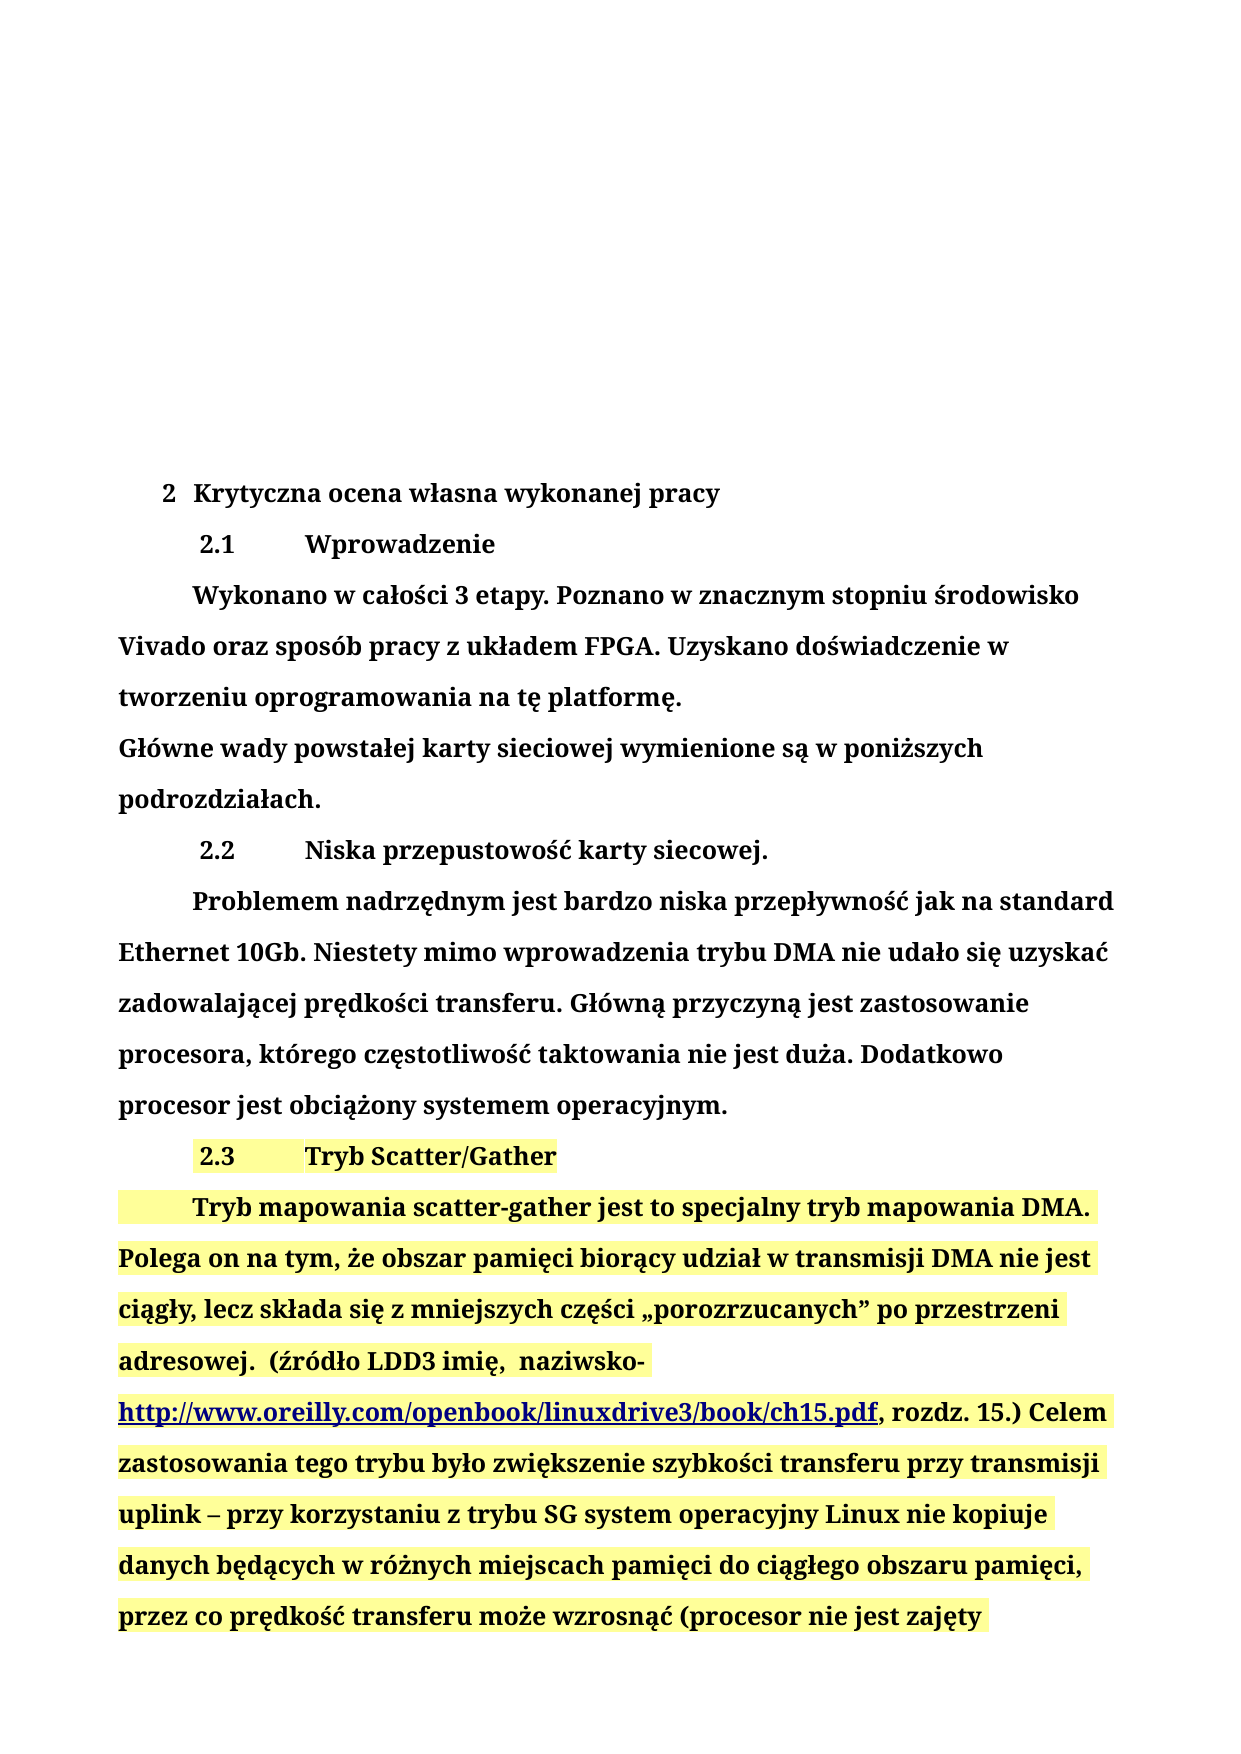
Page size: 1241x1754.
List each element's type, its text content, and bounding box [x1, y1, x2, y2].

text Tryb mapowania scatter-gather jest to specjalny tryb mapowania DMA. Polega on na tym, że obszar pamięci biorący udział w transmisji DMA nie jest ciągły, lecz składa się z mniejszych części „porozrzucanych” po przestrzeni adresowej. (źródło LDD3 imię, naziwsko- http://www.oreilly.com/openbook/linuxdrive3/book/ch15.pdf, rozdz. 15.) Celem zastosowania tego trybu było zwiększenie szybkości transferu przy transmisji uplink – przy korzystaniu z trybu SG system operacyjny Linux nie kopiuje danych będących w różnych miejscach pamięci do ciągłego obszaru pamięci, przez co prędkość transferu może wzrosnąć (procesor nie jest zajęty [118, 1190, 1122, 1632]
list Wprowadzenie [193, 526, 1122, 561]
text Wykonano w całości 3 etapy. Poznano w znacznym stopniu środowisko Vivado oraz sposób pracy z układem FPGA. Uzyskano doświadczenie w tworzeniu oprogramowania na tę platformę. [118, 577, 1122, 714]
list Krytyczna ocena własna wykonanej pracy [156, 475, 1122, 509]
list Niska przepustowość karty siecowej. [193, 833, 1122, 867]
text Problemem nadrzędnym jest bardzo niska przepływność jak na standard Ethernet 10Gb. Niestety mimo wprowadzenia trybu DMA nie udało się uzyskać zadowalającej prędkości transferu. Główną przyczyną jest zastosowanie procesora, którego częstotliwość taktowania nie jest duża. Dodatkowo procesor jest obciążony systemem operacyjnym. [118, 884, 1122, 1122]
list Tryb Scatter/Gather [193, 1139, 1122, 1173]
text Główne wady powstałej karty sieciowej wymienione są w poniższych podrozdziałach. [118, 731, 1122, 816]
